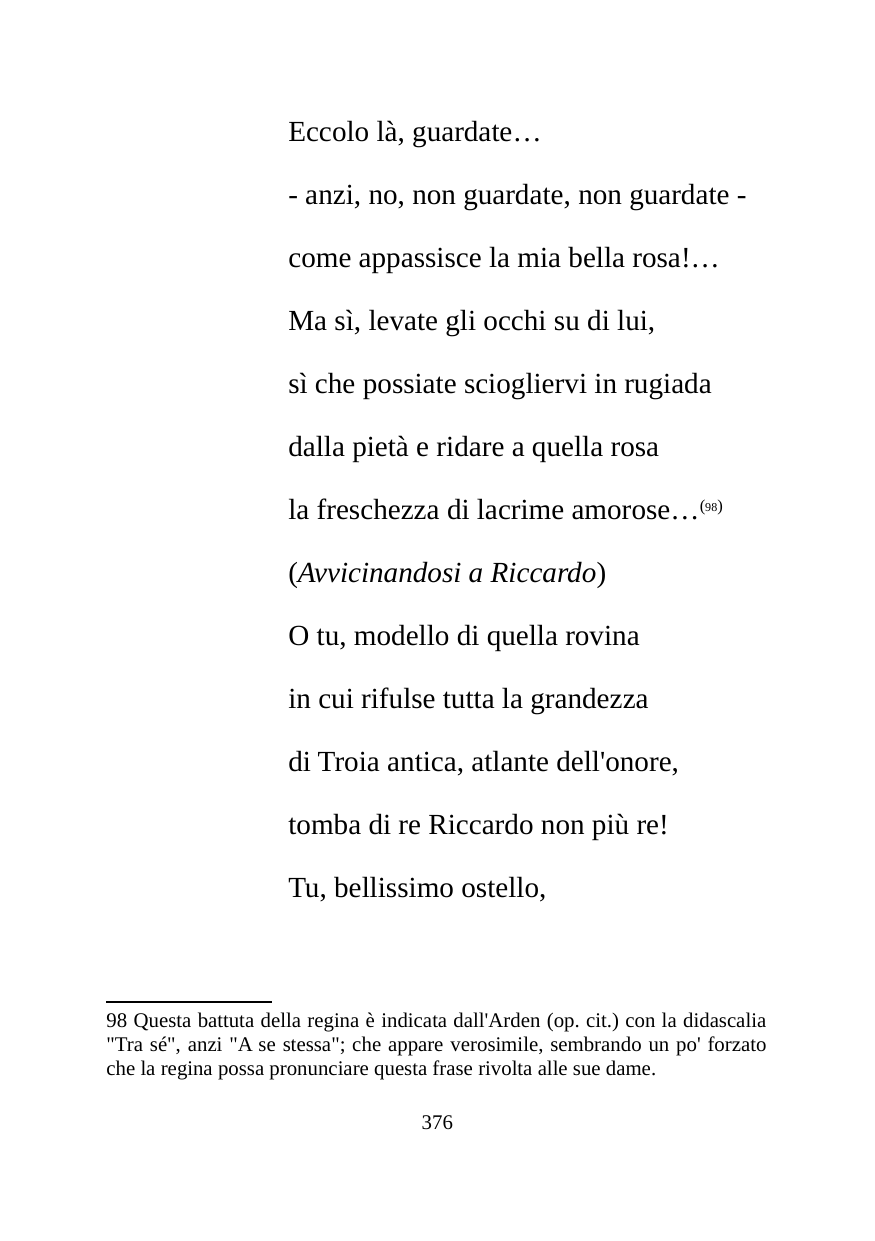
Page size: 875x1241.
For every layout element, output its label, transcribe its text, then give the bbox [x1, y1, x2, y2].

table_cell [106, 106, 280, 941]
table_cell Eccolo là, guardate… - anzi, no, non guardate, non guardate - come appassisce la mia bella rosa!… Ma sì, levate gli occhi su di lui, sì che possiate sciogliervi in rugiada dalla pietà e ridare a quella rosa la freschezza di lacrime amorose…() (Avvicinandosi a Riccardo) O tu, modello di quella rovina in cui rifulse tutta la grandezza di Troia antica, atlante dell'onore, tomba di re Riccardo non più re! Tu, bellissimo ostello, [280, 106, 768, 941]
